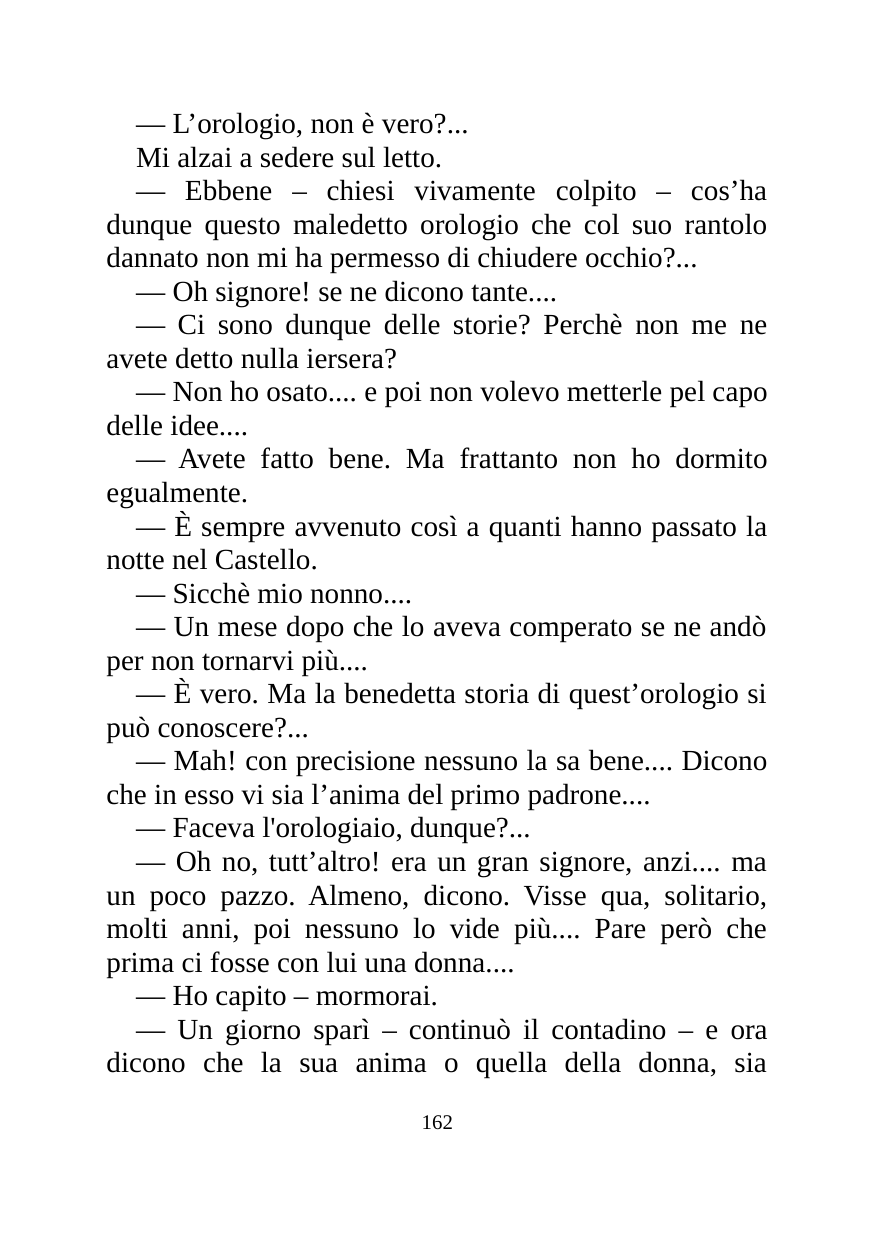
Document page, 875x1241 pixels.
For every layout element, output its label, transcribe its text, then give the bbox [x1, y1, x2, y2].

text — Un giorno sparì – continuò il contadino – e ora dicono che la sua anima o quella della donna, sia [106, 1012, 768, 1079]
text — Faceva l'orologiaio, dunque?... [106, 811, 768, 844]
text — Oh no, tutt’altro! era un gran signore, anzi.... ma un poco pazzo. Almeno, dicono. Visse qua, solitario, molti anni, poi nessuno lo vide più.... Pare però che prima ci fosse con lui una donna.... [106, 844, 768, 978]
text — È sempre avvenuto così a quanti hanno passato la notte nel Castello. [106, 509, 768, 576]
text — Ebbene – chiesi vivamente colpito – cos’ha dunque questo maledetto orologio che col suo rantolo dannato non mi ha permesso di chiudere occhio?... [106, 173, 768, 274]
text — Ci sono dunque delle storie? Perchè non me ne avete detto nulla iersera? [106, 307, 768, 374]
text — È vero. Ma la benedetta storia di quest’orologio si può conoscere?... [106, 676, 768, 743]
text — Ho capito – mormorai. [106, 978, 768, 1012]
text — L’orologio, non è vero?... [106, 106, 768, 140]
text — Oh signore! se ne dicono tante.... [106, 274, 768, 307]
text — Mah! con precisione nessuno la sa bene.... Dicono che in esso vi sia l’anima del primo padrone.... [106, 743, 768, 811]
text — Non ho osato.... e poi non volevo metterle pel capo delle idee.... [106, 374, 768, 442]
text Mi alzai a sedere sul letto. [106, 140, 768, 173]
text — Sicchè mio nonno.... [106, 576, 768, 609]
text — Un mese dopo che lo aveva comperato se ne andò per non tornarvi più.... [106, 609, 768, 676]
text — Avete fatto bene. Ma frattanto non ho dormito egualmente. [106, 442, 768, 509]
